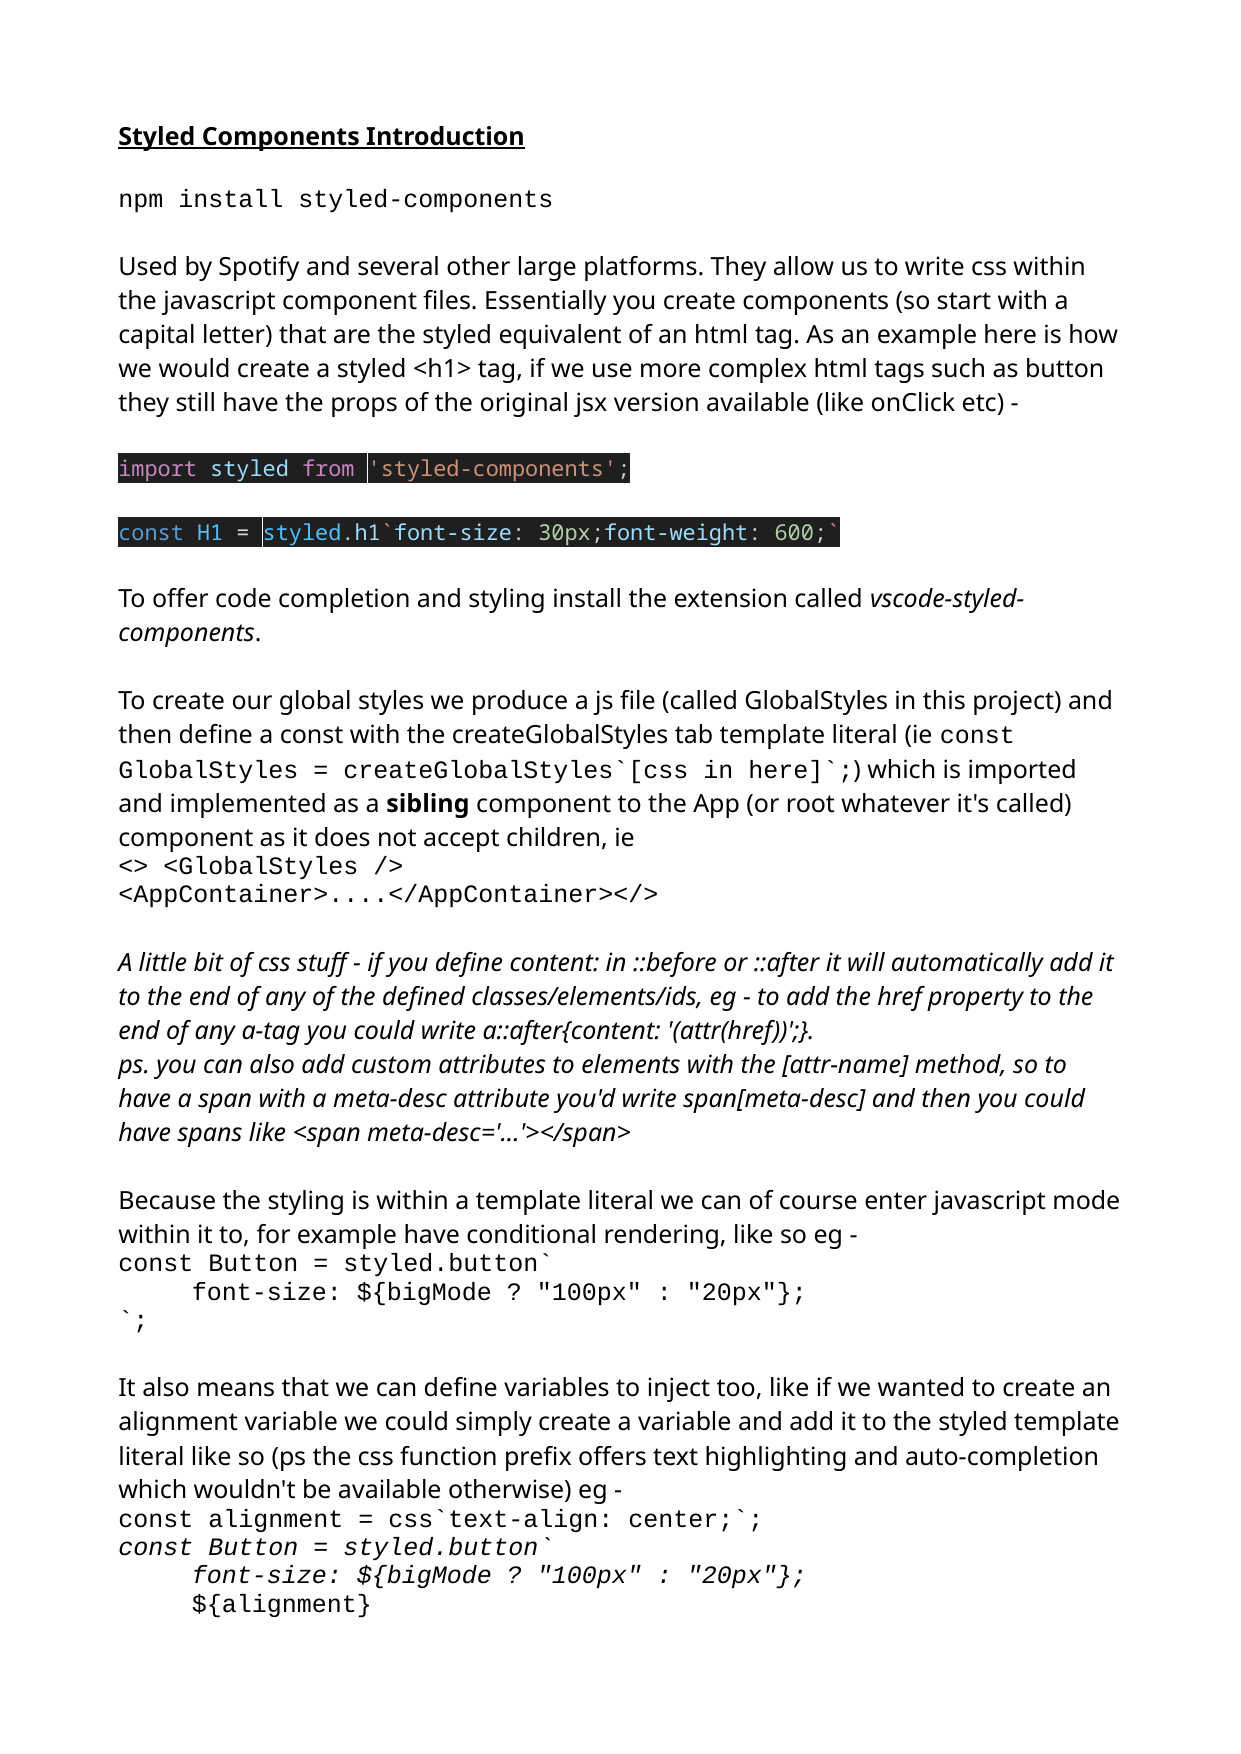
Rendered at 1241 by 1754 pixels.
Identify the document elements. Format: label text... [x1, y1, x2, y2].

text const H1 = styled.h1`font-size: 30px;font-weight: 600;` [118, 517, 1122, 547]
text It also means that we can define variables to inject too, like if we wanted to create an alignment variable we could simply create a variable and add it to the styled template literal like so (ps the css function prefix offers text highlighting and auto-completion which wouldn't be available otherwise) eg - [118, 1370, 1122, 1506]
text font-size: ${bigMode ? "100px" : "20px"}; [118, 1563, 1122, 1591]
text font-size: ${bigMode ? "100px" : "20px"}; [118, 1279, 1122, 1308]
text <> <GlobalStyles /> [118, 854, 1122, 882]
text To offer code completion and styling install the extension called vscode-styled-components. [118, 581, 1122, 649]
text A little bit of css stuff - if you define content: in ::before or ::after it will automatically add it to the end of any of the defined classes/elements/ids, eg - to add the href property to the end of any a-tag you could write a::after{content: '(attr(href))';}. [118, 944, 1122, 1047]
text const Button = styled.button` [118, 1251, 1122, 1279]
text ps. you can also add custom attributes to elements with the [attr-name] method, so to have a span with a meta-desc attribute you'd write span[meta-desc] and then you could have spans like <span meta-desc='...'></span> [118, 1047, 1122, 1149]
text <AppContainer>....</AppContainer></> [118, 882, 1122, 910]
text import styled from 'styled-components'; [118, 453, 1122, 483]
text Because the styling is within a template literal we can of course enter javascript mode within it to, for example have conditional rendering, like so eg - [118, 1183, 1122, 1251]
text Used by Spotify and several other large platforms. They allow us to write css within the javascript component files. Essentially you create components (so start with a capital letter) that are the styled equivalent of an html tag. As an example here is how we would create a styled <h1> tag, if we use more complex html tags such as button they still have the props of the original jsx version available (like onClick etc) - [118, 249, 1122, 419]
text Styled Components Introduction [118, 118, 1122, 152]
text npm install styled-components [118, 186, 1122, 214]
text `; [118, 1308, 1122, 1336]
text ${alignment} [118, 1591, 1122, 1619]
text To create our global styles we produce a js file (called GlobalStyles in this project) and then define a const with the createGlobalStyles tab template literal (ie const GlobalStyles = createGlobalStyles`[css in here]`;) which is imported and implemented as a sibling component to the App (or root whatever it's called) component as it does not accept children, ie [118, 683, 1122, 854]
text const alignment = css`text-align: center;`; [118, 1506, 1122, 1534]
text const Button = styled.button` [118, 1534, 1122, 1563]
